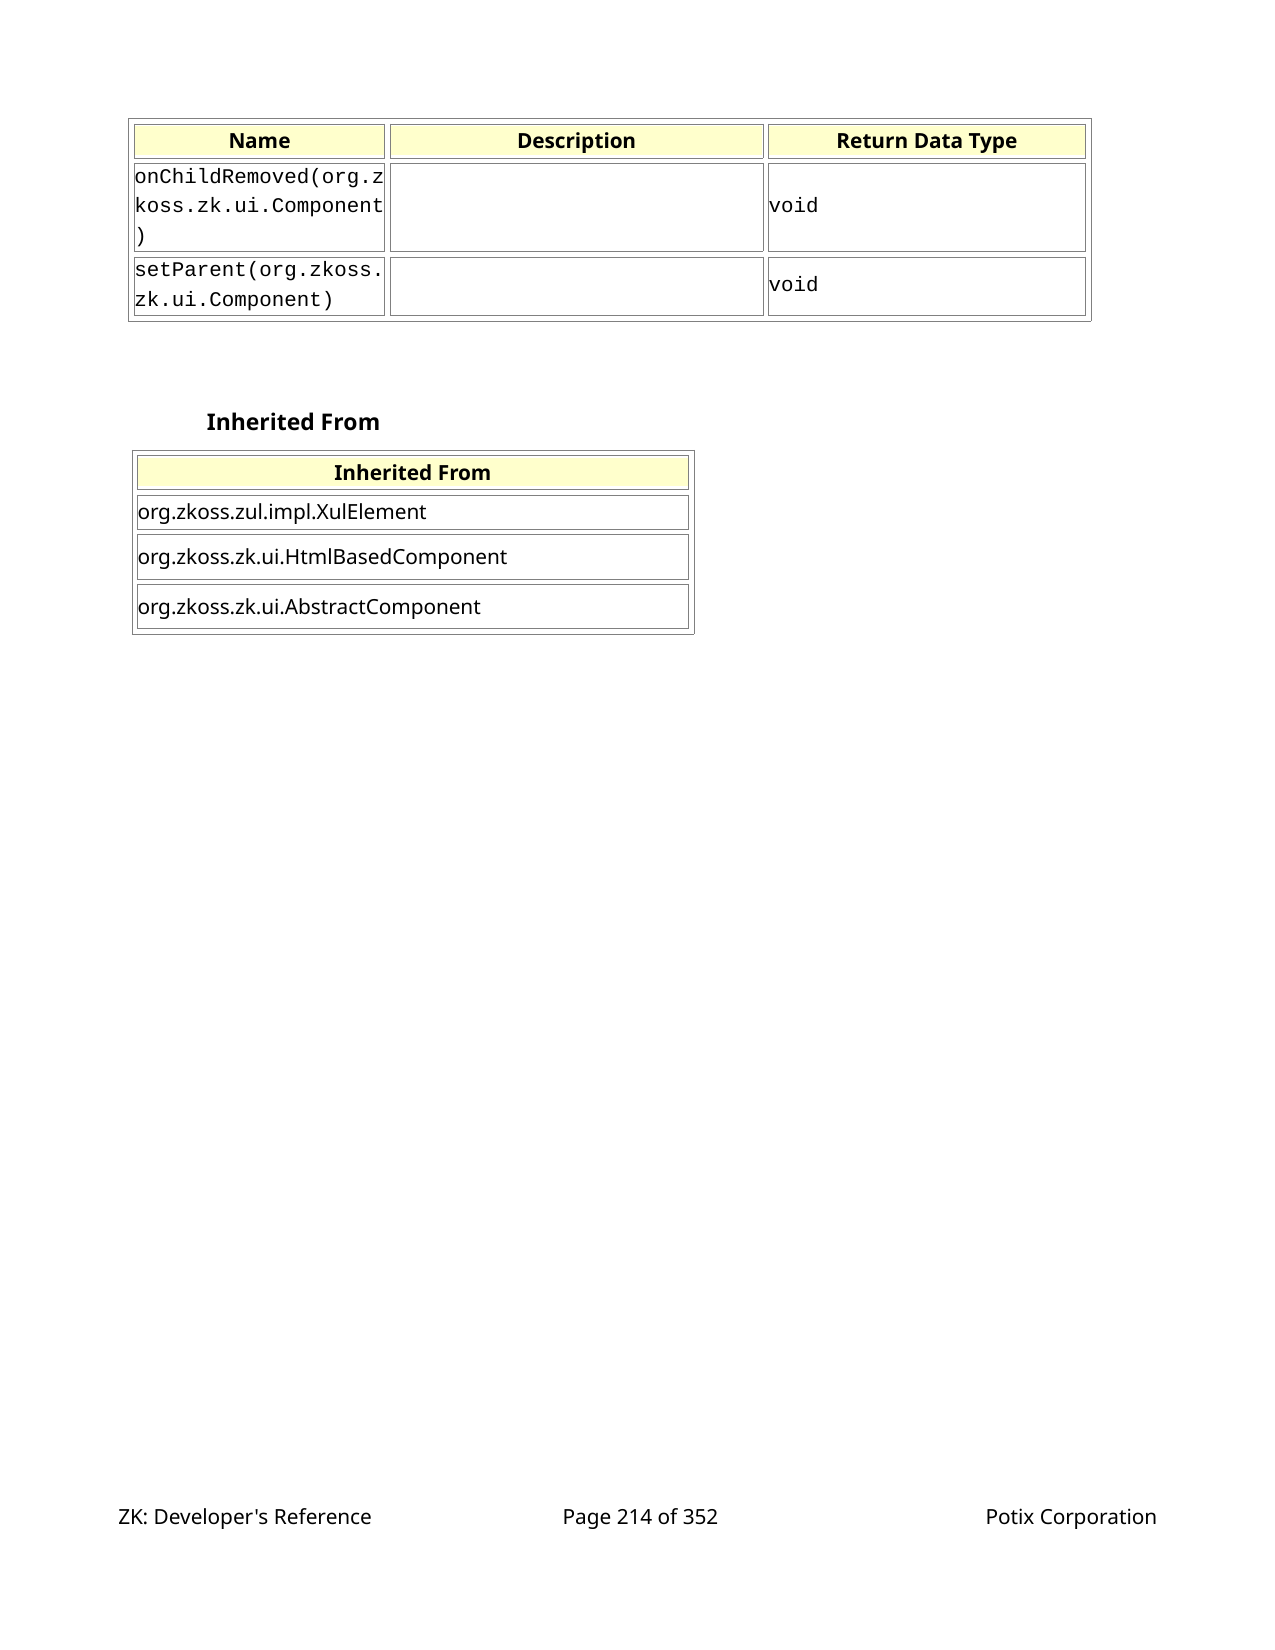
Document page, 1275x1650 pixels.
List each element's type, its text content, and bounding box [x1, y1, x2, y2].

table_cell void [765, 158, 1088, 251]
table_cell org.zkoss.zk.ui.AbstractComponent [134, 579, 691, 628]
table_cell [391, 258, 763, 315]
table_cell setParent(org.zkoss.zk.ui.Component) [131, 251, 387, 315]
table_header Inherited From [134, 451, 691, 489]
table_header Return Data Type [765, 119, 1088, 158]
table_cell org.zkoss.zk.ui.HtmlBasedComponent [134, 529, 691, 578]
table_header Name [131, 119, 387, 158]
table_header Description [387, 119, 765, 158]
table_cell org.zkoss.zul.impl.XulElement [134, 489, 691, 529]
table_cell void [765, 251, 1088, 315]
table_cell [391, 164, 763, 251]
table_cell [387, 251, 765, 315]
table_cell [387, 158, 765, 251]
subtitle Inherited From [207, 406, 1157, 437]
table_cell onChildRemoved(org.zkoss.zk.ui.Component) [131, 158, 387, 251]
